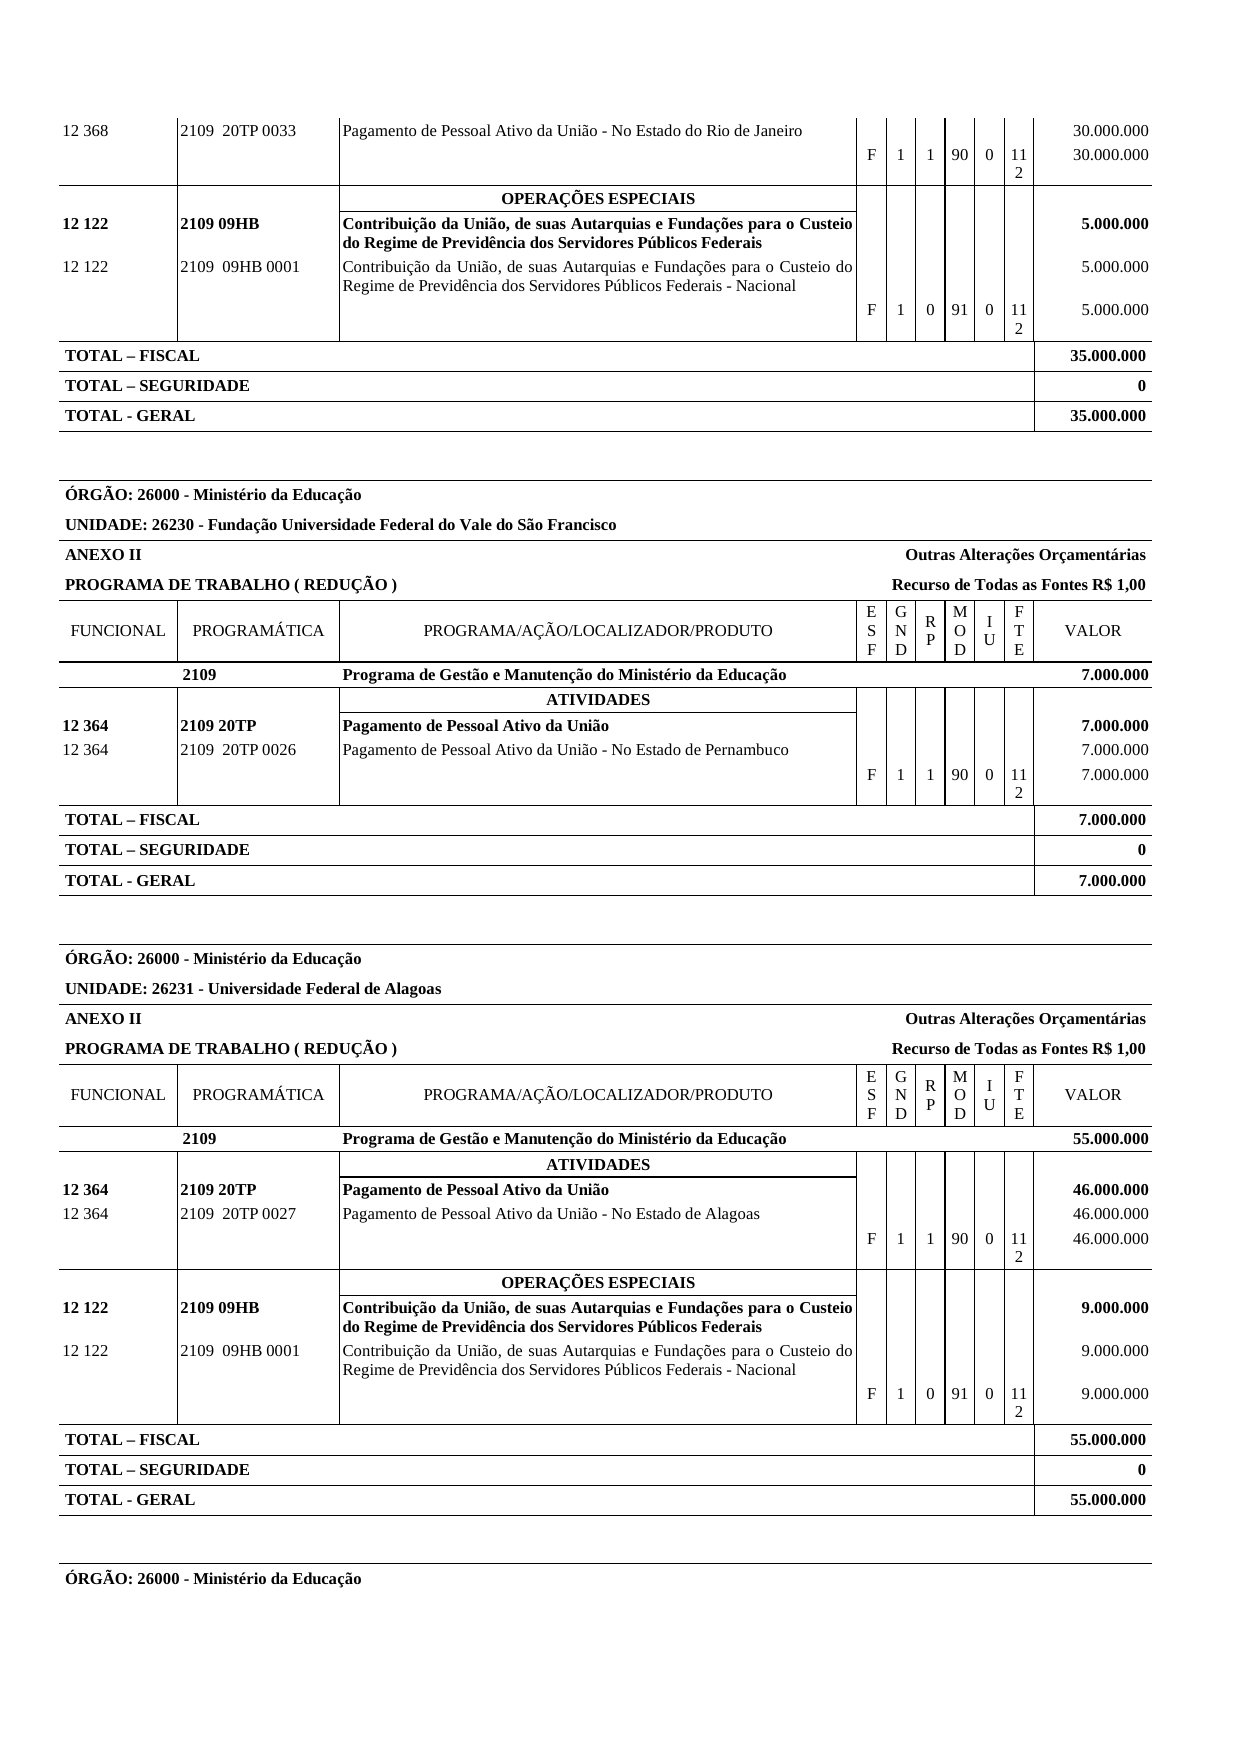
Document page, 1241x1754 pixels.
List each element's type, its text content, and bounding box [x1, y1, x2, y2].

table_cell TOTAL – SEGURIDADE [59, 1456, 1034, 1484]
table_cell 12 364 [59, 1176, 177, 1202]
table_cell Outras Alterações Orçamentárias [856, 1005, 1152, 1034]
table_cell [975, 1152, 1004, 1176]
table_cell Outras Alterações Orçamentárias [856, 541, 1152, 570]
table_cell Pagamento de Pessoal Ativo da União [340, 1178, 856, 1202]
table_cell [946, 1270, 974, 1294]
table_cell 2109 09HB [178, 1295, 339, 1338]
table_cell [887, 1202, 915, 1226]
table_cell [887, 118, 915, 142]
table_cell I U [975, 1065, 1004, 1126]
table_cell 0 [975, 1381, 1004, 1424]
table_cell 1 [887, 1226, 915, 1269]
table_cell TOTAL – SEGURIDADE [59, 836, 1034, 865]
table_cell 12 122 [59, 1339, 177, 1381]
table_cell [178, 143, 339, 185]
table_cell [1034, 1152, 1152, 1176]
table_cell Pagamento de Pessoal Ativo da União - No Estado do Rio de Janeiro [340, 118, 856, 142]
table_cell [59, 432, 1034, 479]
table_cell [857, 712, 886, 738]
table_cell [887, 1295, 915, 1338]
table_cell Contribuição da União, de suas Autarquias e Fundações para o Custeio do Regime de Previdência dos Servidores Públicos Federais - Nacional [340, 255, 856, 298]
table_cell [340, 298, 856, 341]
table_cell Pagamento de Pessoal Ativo da União [340, 713, 856, 738]
table_cell [975, 186, 1004, 211]
table_cell [1005, 1152, 1033, 1176]
table_cell 91 [946, 298, 974, 341]
table_cell [946, 1176, 974, 1202]
table_cell [340, 1381, 856, 1424]
table_cell 90 [946, 762, 974, 805]
table_cell [1005, 211, 1033, 255]
table_cell [887, 712, 915, 738]
table_cell [1005, 712, 1033, 738]
table_cell [59, 1381, 177, 1424]
table_cell F [857, 1381, 886, 1424]
table_cell Pagamento de Pessoal Ativo da União - No Estado de Pernambuco [340, 738, 856, 762]
table_cell [857, 688, 886, 712]
table_cell 91 [946, 1381, 974, 1424]
table_cell TOTAL – SEGURIDADE [59, 372, 1034, 401]
table_cell ÓRGÃO: 26000 - Ministério da Educação [59, 945, 1152, 974]
table_cell [59, 1152, 177, 1176]
table_cell 112 [1005, 298, 1033, 341]
table_cell 0 [916, 1381, 944, 1424]
table_cell [887, 255, 915, 298]
table_cell FUNCIONAL [59, 1065, 177, 1126]
table_cell 30.000.000 [1034, 143, 1152, 185]
table_cell ÓRGÃO: 26000 - Ministério da Educação [59, 481, 1152, 510]
table_cell [1034, 186, 1152, 211]
table_cell [856, 510, 1152, 540]
table_cell TOTAL - GERAL [59, 866, 1034, 895]
table_cell [178, 762, 339, 805]
table_cell [1005, 186, 1033, 211]
table_cell [975, 1339, 1004, 1381]
table_cell TOTAL – FISCAL [59, 1425, 1034, 1454]
table_cell F [857, 762, 886, 805]
table_cell ANEXO II [59, 1005, 856, 1034]
table_cell [916, 186, 944, 211]
table_cell [887, 211, 915, 255]
table_cell 5.000.000 [1034, 211, 1152, 255]
table_cell [916, 1152, 944, 1176]
table_cell [178, 1152, 339, 1176]
table_cell 1 [916, 143, 944, 185]
table_cell [857, 186, 886, 211]
table_cell TOTAL - GERAL [59, 1486, 1034, 1515]
table_cell [59, 762, 177, 805]
table_cell [887, 738, 915, 762]
table_cell F T E [1005, 1065, 1033, 1126]
table_cell [975, 255, 1004, 298]
table_cell Programa de Gestão e Manutenção do Ministério da Educação [340, 1127, 1034, 1151]
table_cell [1005, 1176, 1033, 1202]
table_cell [59, 298, 177, 341]
table_cell [916, 1176, 944, 1202]
table_cell Recurso de Todas as Fontes R$ 1,00 [856, 570, 1152, 600]
table_cell F T E [1005, 601, 1033, 661]
table_cell 0 [975, 143, 1004, 185]
table_cell 2109 09HB 0001 [178, 255, 339, 298]
table_cell [946, 1152, 974, 1176]
table_cell [857, 1202, 886, 1226]
table_cell 0 [1035, 372, 1152, 401]
table_cell FUNCIONAL [59, 601, 177, 661]
table_cell VALOR [1034, 601, 1152, 661]
table_cell [975, 1176, 1004, 1202]
table_cell 35.000.000 [1035, 342, 1152, 371]
table_cell 112 [1005, 143, 1033, 185]
table_cell 90 [946, 1226, 974, 1269]
table_cell [916, 211, 944, 255]
table_cell ÓRGÃO: 26000 - Ministério da Educação [59, 1564, 1152, 1593]
table_cell [887, 1152, 915, 1176]
table_cell [1034, 1270, 1152, 1294]
table_cell [178, 186, 339, 211]
table_cell [1005, 118, 1033, 142]
table_cell 2109 20TP [178, 712, 339, 738]
table_cell [916, 1295, 944, 1338]
table_cell 46.000.000 [1034, 1226, 1152, 1269]
table_cell 112 [1005, 762, 1033, 805]
table_cell [946, 1339, 974, 1381]
table_cell [916, 118, 944, 142]
table_cell 12 364 [59, 738, 177, 762]
table_cell UNIDADE: 26230 - Fundação Universidade Federal do Vale do São Francisco [59, 510, 856, 540]
table_cell [59, 1516, 1034, 1563]
table_cell [975, 1202, 1004, 1226]
table_cell [178, 1226, 339, 1269]
table_cell [59, 1270, 177, 1294]
table_cell [340, 143, 856, 185]
table_cell [887, 1339, 915, 1381]
table_cell TOTAL – FISCAL [59, 342, 1034, 371]
table_cell 5.000.000 [1034, 298, 1152, 341]
table_cell [946, 118, 974, 142]
table_cell 0 [975, 298, 1004, 341]
table_cell Contribuição da União, de suas Autarquias e Fundações para o Custeio do Regime de Previdência dos Servidores Públicos Federais [340, 1296, 856, 1338]
table_cell [946, 1295, 974, 1338]
table_cell 55.000.000 [1034, 1127, 1152, 1151]
table_cell 35.000.000 [1035, 402, 1152, 431]
table_cell [1005, 255, 1033, 298]
table_cell [916, 738, 944, 762]
table_cell G N D [887, 601, 915, 661]
table_cell TOTAL - GERAL [59, 402, 1034, 431]
table_cell G N D [887, 1065, 915, 1126]
table_cell 1 [916, 762, 944, 805]
table_cell [975, 712, 1004, 738]
table_cell [946, 186, 974, 211]
table_cell [975, 738, 1004, 762]
table_cell 90 [946, 143, 974, 185]
table_cell 1 [916, 1226, 944, 1269]
table_cell E S F [857, 601, 886, 661]
table_cell Atividades [340, 1152, 856, 1176]
table_cell E S F [857, 1065, 886, 1126]
table_cell 9.000.000 [1034, 1381, 1152, 1424]
table_cell M O D [946, 601, 974, 661]
table_cell [916, 1270, 944, 1294]
table_cell PROGRAMÁTICA [178, 601, 339, 661]
table_cell F [857, 143, 886, 185]
table_cell 12 122 [59, 211, 177, 255]
table_cell 9.000.000 [1034, 1339, 1152, 1381]
table_cell 30.000.000 [1034, 118, 1152, 142]
table_cell 7.000.000 [1034, 738, 1152, 762]
table_cell VALOR [1034, 1065, 1152, 1126]
table_cell 12 368 [59, 118, 177, 142]
table_cell 7.000.000 [1034, 663, 1152, 687]
table_cell I U [975, 601, 1004, 661]
table_cell 7.000.000 [1035, 866, 1152, 895]
table_cell [946, 712, 974, 738]
table_cell 9.000.000 [1034, 1295, 1152, 1338]
table_cell [1005, 1295, 1033, 1338]
table_cell 55.000.000 [1035, 1486, 1152, 1515]
table_cell [1034, 896, 1152, 944]
table_cell R P [916, 601, 944, 661]
table_cell [946, 738, 974, 762]
table_cell [857, 738, 886, 762]
table_cell Contribuição da União, de suas Autarquias e Fundações para o Custeio do Regime de Previdência dos Servidores Públicos Federais - Nacional [340, 1339, 856, 1381]
table_cell [975, 688, 1004, 712]
table_cell [340, 762, 856, 805]
table_cell PROGRAMA/AÇÃO/LOCALIZADOR/PRODUTO [340, 1065, 856, 1126]
table_cell [59, 688, 177, 712]
table_cell 112 [1005, 1381, 1033, 1424]
table_cell [178, 298, 339, 341]
table_cell [1005, 738, 1033, 762]
table_cell [857, 1176, 886, 1202]
table_cell [857, 1339, 886, 1381]
table_cell 5.000.000 [1034, 255, 1152, 298]
table_cell 2109 20TP 0026 [178, 738, 339, 762]
table_cell [975, 118, 1004, 142]
table_cell 12 122 [59, 1295, 177, 1338]
table_cell [975, 1270, 1004, 1294]
table_cell [857, 1270, 886, 1294]
table_cell [59, 186, 177, 211]
table_cell TOTAL – FISCAL [59, 806, 1034, 835]
table_cell [916, 712, 944, 738]
table_cell [887, 1270, 915, 1294]
table_cell [916, 688, 944, 712]
table_cell PROGRAMA DE TRABALHO ( REDUÇÃO ) [59, 1034, 856, 1064]
table_cell 2109 [59, 1127, 339, 1151]
table_cell ANEXO II [59, 541, 856, 570]
table_cell 1 [887, 762, 915, 805]
table_cell 55.000.000 [1035, 1425, 1152, 1454]
table_cell [1034, 432, 1152, 479]
table_cell F [857, 1226, 886, 1269]
table_cell F [857, 298, 886, 341]
table_cell [857, 255, 886, 298]
table_cell 2109 [59, 663, 339, 687]
table_cell [916, 1339, 944, 1381]
table_cell [1034, 1516, 1152, 1563]
table_cell 2109 20TP 0033 [178, 118, 339, 142]
table_cell [59, 896, 1034, 944]
table_cell PROGRAMA DE TRABALHO ( REDUÇÃO ) [59, 570, 856, 600]
table_cell 112 [1005, 1226, 1033, 1269]
table_cell M O D [946, 1065, 974, 1126]
table_cell [856, 974, 1152, 1004]
table_cell [178, 688, 339, 712]
table_cell 7.000.000 [1034, 762, 1152, 805]
table_cell 1 [887, 1381, 915, 1424]
table_cell 0 [1035, 836, 1152, 865]
table_cell R P [916, 1065, 944, 1126]
table_cell 7.000.000 [1035, 806, 1152, 835]
table_cell [1005, 1339, 1033, 1381]
table_cell [1005, 688, 1033, 712]
table_cell [946, 255, 974, 298]
table_cell [857, 118, 886, 142]
table_cell Contribuição da União, de suas Autarquias e Fundações para o Custeio do Regime de Previdência dos Servidores Públicos Federais [340, 212, 856, 255]
table_cell Pagamento de Pessoal Ativo da União - No Estado de Alagoas [340, 1202, 856, 1226]
table_cell 2109 09HB 0001 [178, 1339, 339, 1381]
table_cell [975, 211, 1004, 255]
table_cell [975, 1295, 1004, 1338]
table_cell [887, 186, 915, 211]
table_cell Recurso de Todas as Fontes R$ 1,00 [856, 1034, 1152, 1064]
table_cell [1034, 688, 1152, 712]
table_cell 2109 20TP [178, 1176, 339, 1202]
table_cell [59, 143, 177, 185]
table_cell 7.000.000 [1034, 712, 1152, 738]
table_cell [946, 688, 974, 712]
table_cell 1 [887, 298, 915, 341]
table_cell UNIDADE: 26231 - Universidade Federal de Alagoas [59, 974, 856, 1004]
table_cell [887, 1176, 915, 1202]
table_cell Atividades [340, 688, 856, 712]
table_cell [178, 1270, 339, 1294]
table_cell [946, 1202, 974, 1226]
table_cell 12 364 [59, 712, 177, 738]
table_cell [857, 211, 886, 255]
table_cell 2109 20TP 0027 [178, 1202, 339, 1226]
table_cell [340, 1226, 856, 1269]
table_cell PROGRAMA/AÇÃO/LOCALIZADOR/PRODUTO [340, 601, 856, 661]
table_cell [857, 1295, 886, 1338]
table_cell 12 122 [59, 255, 177, 298]
table_cell [178, 1381, 339, 1424]
table_cell [916, 255, 944, 298]
table_cell PROGRAMÁTICA [178, 1065, 339, 1126]
table_cell [946, 211, 974, 255]
table_cell Operações Especiais [340, 186, 856, 211]
table_cell 2109 09HB [178, 211, 339, 255]
table_cell 12 364 [59, 1202, 177, 1226]
table_cell 0 [975, 1226, 1004, 1269]
table_cell [1005, 1270, 1033, 1294]
table_cell 1 [887, 143, 915, 185]
table_cell [916, 1202, 944, 1226]
table_cell [1005, 1202, 1033, 1226]
table_cell Operações Especiais [340, 1270, 856, 1294]
table_cell 0 [916, 298, 944, 341]
table_cell 0 [975, 762, 1004, 805]
table_cell 0 [1035, 1456, 1152, 1484]
table_cell [887, 688, 915, 712]
table_cell [59, 1226, 177, 1269]
table_cell 46.000.000 [1034, 1202, 1152, 1226]
table_cell 46.000.000 [1034, 1176, 1152, 1202]
table_cell Programa de Gestão e Manutenção do Ministério da Educação [340, 663, 1034, 687]
table_cell [857, 1152, 886, 1176]
